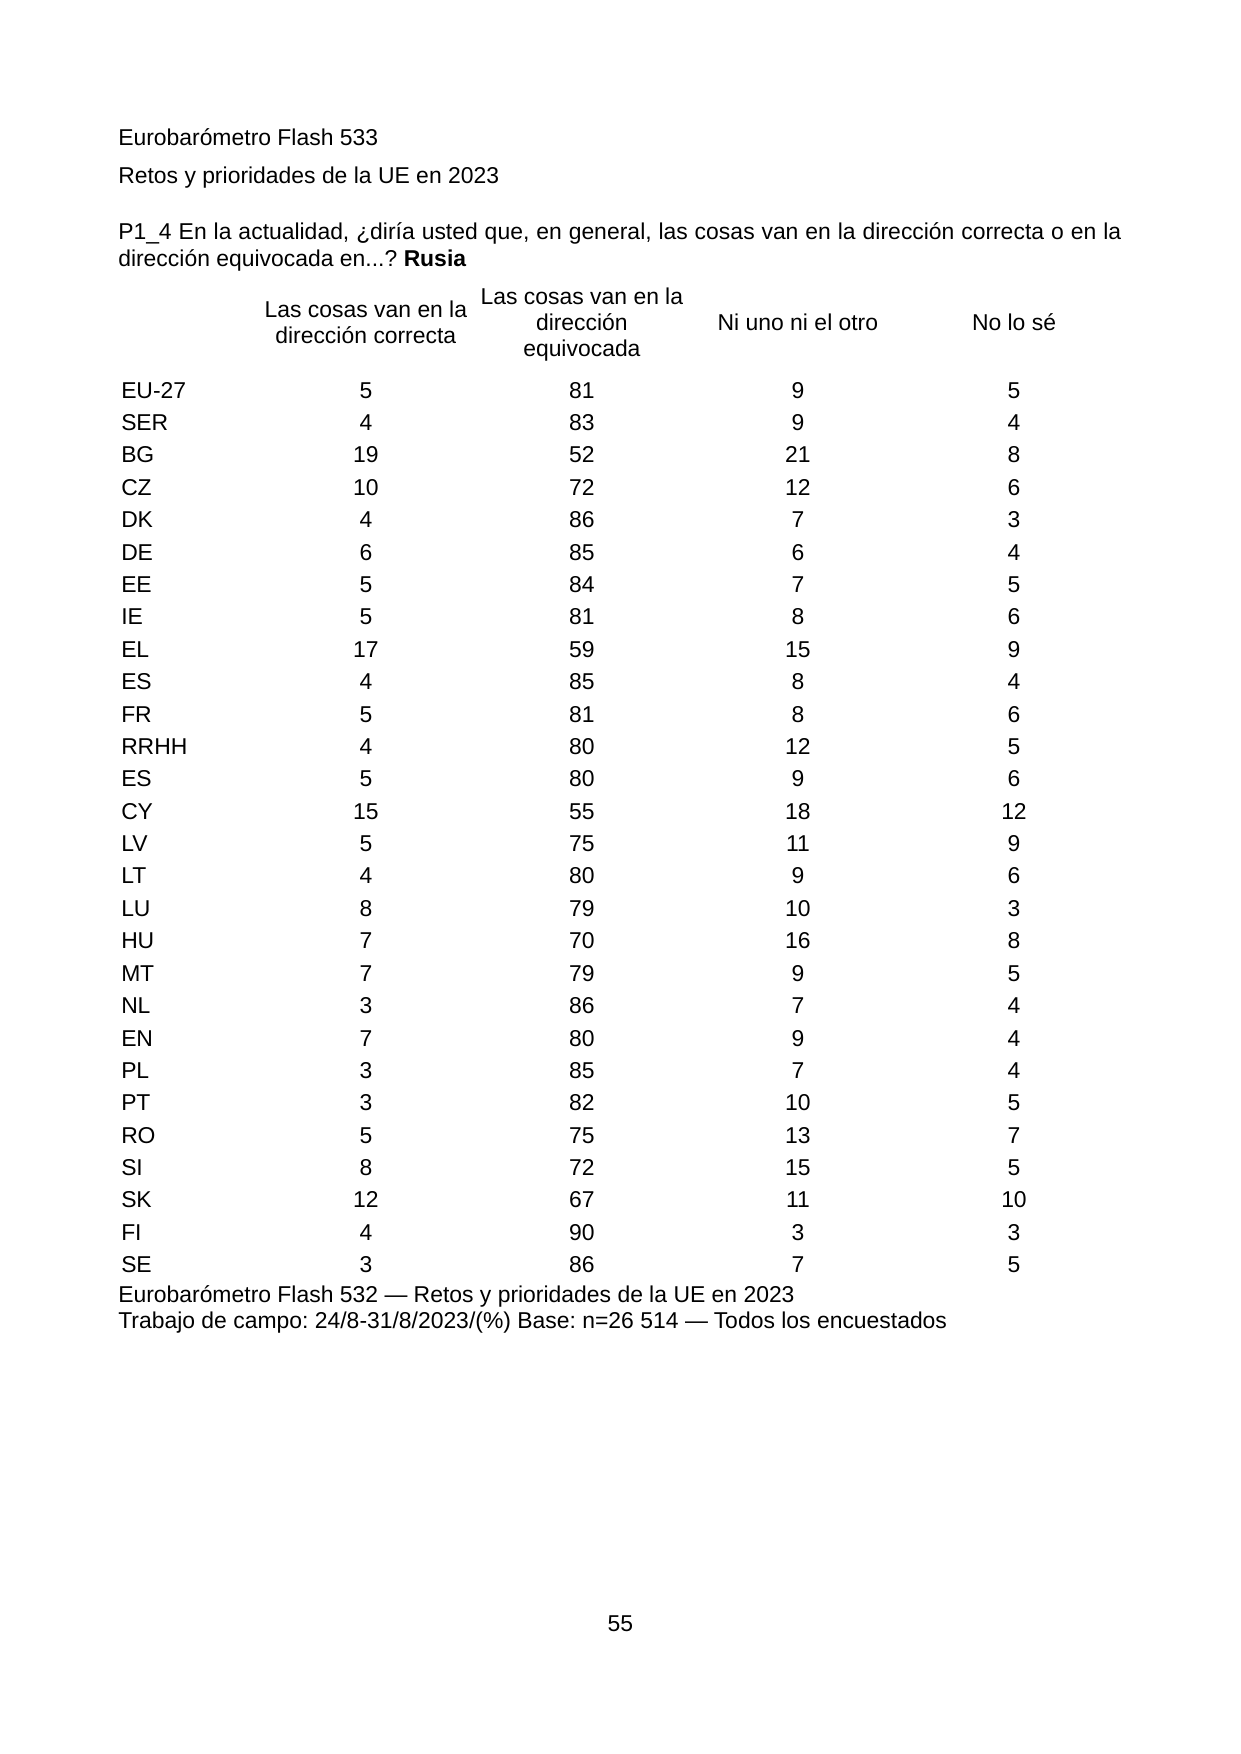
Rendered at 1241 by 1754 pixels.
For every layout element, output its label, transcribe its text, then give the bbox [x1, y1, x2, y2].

table_cell 9 [690, 860, 906, 892]
table_cell 15 [258, 795, 474, 827]
table_cell 4 [906, 536, 1122, 568]
table_cell 5 [906, 568, 1122, 600]
table_cell 70 [474, 924, 690, 957]
table_cell 6 [258, 536, 474, 568]
table_cell 5 [258, 698, 474, 730]
table_cell 4 [906, 406, 1122, 438]
table_cell EN [118, 1021, 258, 1054]
table_cell SER [118, 406, 258, 438]
table_cell 7 [258, 1021, 474, 1054]
table_cell 5 [258, 1119, 474, 1151]
table_cell 6 [906, 860, 1122, 892]
table_cell 7 [690, 568, 906, 600]
table_header No lo sé [906, 271, 1122, 373]
table_cell PT [118, 1086, 258, 1119]
table_cell RRHH [118, 730, 258, 762]
text Trabajo de campo: 24/8-31/8/2023/(%) Base: n=26 514 — Todos los encuestados [118, 1307, 1122, 1333]
table_cell 83 [474, 406, 690, 438]
table_cell 16 [690, 924, 906, 957]
table_cell 5 [258, 568, 474, 600]
table_cell 7 [690, 1054, 906, 1086]
table_cell PL [118, 1054, 258, 1086]
table_cell FI [118, 1216, 258, 1248]
table_header Las cosas van en la dirección correcta [258, 271, 474, 373]
table_header Ni uno ni el otro [690, 271, 906, 373]
table_cell 8 [690, 665, 906, 697]
table_cell SI [118, 1151, 258, 1183]
table_cell 7 [690, 1248, 906, 1281]
table_cell 5 [906, 730, 1122, 762]
table_cell 7 [690, 503, 906, 536]
table_cell 86 [474, 503, 690, 536]
table_cell 21 [690, 438, 906, 471]
table_cell 85 [474, 536, 690, 568]
table_cell 5 [258, 827, 474, 859]
table_cell 59 [474, 633, 690, 665]
table_cell 80 [474, 1021, 690, 1054]
table_cell NL [118, 989, 258, 1021]
table_cell 9 [690, 762, 906, 795]
table_cell 4 [258, 1216, 474, 1248]
table_cell 4 [258, 665, 474, 697]
table_cell EU-27 [118, 374, 258, 406]
table_cell 8 [690, 698, 906, 730]
table_cell 3 [906, 892, 1122, 924]
table_cell 6 [906, 698, 1122, 730]
table_cell 8 [690, 600, 906, 633]
table_cell 7 [258, 924, 474, 957]
table_cell HU [118, 924, 258, 957]
table_cell 80 [474, 730, 690, 762]
table_cell 4 [906, 1054, 1122, 1086]
table_cell 72 [474, 1151, 690, 1183]
table_cell 5 [906, 374, 1122, 406]
table_cell 81 [474, 600, 690, 633]
table_cell 4 [906, 665, 1122, 697]
table_cell 17 [258, 633, 474, 665]
table_cell 8 [906, 438, 1122, 471]
table_cell 6 [906, 600, 1122, 633]
table_cell 3 [258, 1054, 474, 1086]
table_cell IE [118, 600, 258, 633]
table_cell 5 [906, 1151, 1122, 1183]
table_cell 82 [474, 1086, 690, 1119]
table_cell MT [118, 957, 258, 989]
table_cell 12 [258, 1184, 474, 1216]
table_cell EE [118, 568, 258, 600]
table_cell 12 [690, 730, 906, 762]
table_cell 5 [258, 600, 474, 633]
table_cell 8 [258, 1151, 474, 1183]
table_cell 90 [474, 1216, 690, 1248]
table_cell 15 [690, 1151, 906, 1183]
table_cell 75 [474, 1119, 690, 1151]
table_cell DK [118, 503, 258, 536]
table_cell 81 [474, 698, 690, 730]
table_cell FR [118, 698, 258, 730]
table_cell 9 [690, 374, 906, 406]
table_cell 8 [258, 892, 474, 924]
table_cell 3 [906, 1216, 1122, 1248]
table_cell RO [118, 1119, 258, 1151]
text P1_4 En la actualidad, ¿diría usted que, en general, las cosas van en la dirección correcta o en la dirección equivocada en...? Rusia [118, 218, 1122, 271]
table_cell 4 [906, 1021, 1122, 1054]
table_cell 3 [906, 503, 1122, 536]
table_cell 7 [906, 1119, 1122, 1151]
table_cell 7 [258, 957, 474, 989]
table_cell 5 [906, 957, 1122, 989]
table_cell 5 [906, 1086, 1122, 1119]
table_cell 10 [690, 1086, 906, 1119]
table_cell DE [118, 536, 258, 568]
table_cell 55 [474, 795, 690, 827]
table_cell 9 [906, 827, 1122, 859]
table_cell 75 [474, 827, 690, 859]
table_cell SK [118, 1184, 258, 1216]
table_cell 72 [474, 471, 690, 503]
table_cell 3 [258, 989, 474, 1021]
table_cell SE [118, 1248, 258, 1281]
table_cell 84 [474, 568, 690, 600]
table_cell 10 [690, 892, 906, 924]
table_cell ES [118, 665, 258, 697]
table_cell 4 [258, 406, 474, 438]
table_cell 12 [906, 795, 1122, 827]
table_cell 3 [690, 1216, 906, 1248]
table_cell 4 [258, 730, 474, 762]
table_cell 9 [906, 633, 1122, 665]
table_cell 5 [258, 374, 474, 406]
table_cell LV [118, 827, 258, 859]
table_cell 80 [474, 762, 690, 795]
table_cell 10 [906, 1184, 1122, 1216]
table_cell 11 [690, 1184, 906, 1216]
table_cell 67 [474, 1184, 690, 1216]
table_cell 10 [258, 471, 474, 503]
table_cell 9 [690, 1021, 906, 1054]
table_cell BG [118, 438, 258, 471]
table_cell 7 [690, 989, 906, 1021]
table_cell 18 [690, 795, 906, 827]
table_cell 86 [474, 989, 690, 1021]
table_cell LT [118, 860, 258, 892]
table_cell 81 [474, 374, 690, 406]
table_header Las cosas van en la dirección equivocada [474, 271, 690, 373]
table_cell 12 [690, 471, 906, 503]
table_cell 79 [474, 892, 690, 924]
table_cell 3 [258, 1086, 474, 1119]
table_cell 8 [906, 924, 1122, 957]
table_cell 5 [906, 1248, 1122, 1281]
table_cell ES [118, 762, 258, 795]
table_cell 3 [258, 1248, 474, 1281]
table_cell 19 [258, 438, 474, 471]
table_cell 15 [690, 633, 906, 665]
table_cell 11 [690, 827, 906, 859]
table_cell 13 [690, 1119, 906, 1151]
table_cell 86 [474, 1248, 690, 1281]
table_cell 6 [906, 471, 1122, 503]
table_cell 85 [474, 665, 690, 697]
table_cell 80 [474, 860, 690, 892]
table_cell 52 [474, 438, 690, 471]
text Eurobarómetro Flash 532 — Retos y prioridades de la UE en 2023 [118, 1281, 1122, 1307]
table_cell 79 [474, 957, 690, 989]
table_cell CY [118, 795, 258, 827]
table_cell 6 [690, 536, 906, 568]
table_cell 6 [906, 762, 1122, 795]
table_cell EL [118, 633, 258, 665]
table_cell 5 [258, 762, 474, 795]
table_header [118, 271, 258, 373]
table_cell 4 [906, 989, 1122, 1021]
table_cell 9 [690, 406, 906, 438]
table_cell 4 [258, 860, 474, 892]
table_cell 85 [474, 1054, 690, 1086]
table_cell 9 [690, 957, 906, 989]
table_cell LU [118, 892, 258, 924]
table_cell 4 [258, 503, 474, 536]
table_cell CZ [118, 471, 258, 503]
